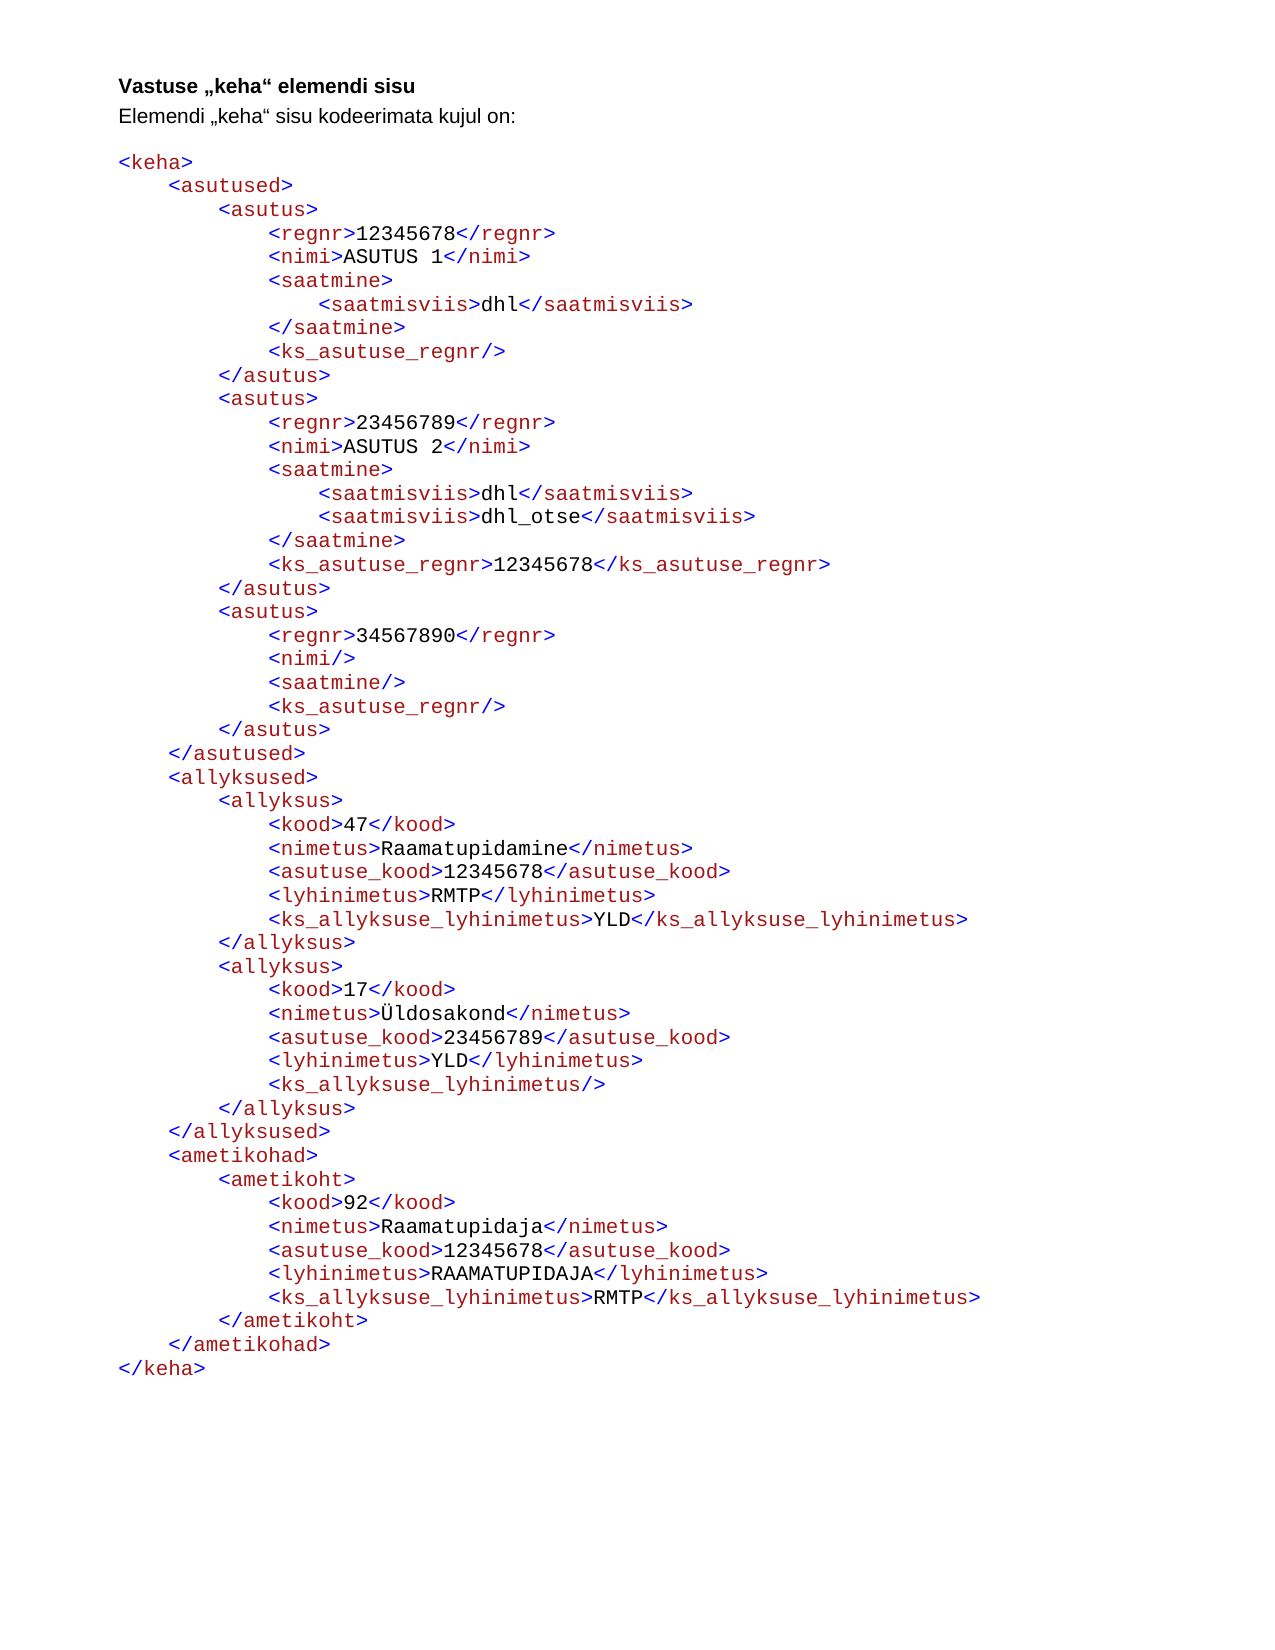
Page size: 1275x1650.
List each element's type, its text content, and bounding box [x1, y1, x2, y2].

text <ametikohad> [118, 1145, 1157, 1169]
text <nimetus>Raamatupidaja</nimetus> [118, 1216, 1157, 1239]
text <saatmine/> [118, 672, 1157, 696]
text </ametikohad> [118, 1334, 1157, 1358]
text <ks_allyksuse_lyhinimetus/> [118, 1074, 1157, 1098]
text </asutus> [118, 365, 1157, 388]
text <kood>47</kood> [118, 814, 1157, 838]
text <ks_allyksuse_lyhinimetus>RMTP</ks_allyksuse_lyhinimetus> [118, 1287, 1157, 1311]
text <ks_allyksuse_lyhinimetus>YLD</ks_allyksuse_lyhinimetus> [118, 908, 1157, 932]
text <asutuse_kood>12345678</asutuse_kood> [118, 861, 1157, 885]
text </asutus> [118, 719, 1157, 743]
text <asutus> [118, 388, 1157, 412]
text <allyksus> [118, 956, 1157, 979]
text </allyksus> [118, 932, 1157, 956]
text </asutus> [118, 577, 1157, 601]
text </asutused> [118, 743, 1157, 767]
text <regnr>12345678</regnr> [118, 223, 1157, 246]
text </keha> [118, 1358, 1157, 1381]
text <nimi>ASUTUS 1</nimi> [118, 246, 1157, 270]
text <lyhinimetus>YLD</lyhinimetus> [118, 1050, 1157, 1074]
text <keha> [118, 152, 1157, 176]
text <allyksused> [118, 767, 1157, 790]
text <saatmine> [118, 270, 1157, 294]
text <nimetus>Üldosakond</nimetus> [118, 1003, 1157, 1027]
text <kood>92</kood> [118, 1192, 1157, 1216]
text <regnr>23456789</regnr> [118, 412, 1157, 436]
text </saatmine> [118, 530, 1157, 554]
text <asutused> [118, 176, 1157, 199]
text </saatmine> [118, 317, 1157, 341]
text <lyhinimetus>RAAMATUPIDAJA</lyhinimetus> [118, 1263, 1157, 1287]
text </allyksused> [118, 1121, 1157, 1145]
text </allyksus> [118, 1098, 1157, 1121]
text <saatmisviis>dhl</saatmisviis> [118, 294, 1157, 317]
text </ametikoht> [118, 1311, 1157, 1334]
text <kood>17</kood> [118, 979, 1157, 1003]
text <lyhinimetus>RMTP</lyhinimetus> [118, 885, 1157, 908]
text <asutuse_kood>23456789</asutuse_kood> [118, 1027, 1157, 1050]
text <ametikoht> [118, 1169, 1157, 1192]
text <asutus> [118, 199, 1157, 223]
text <asutuse_kood>12345678</asutuse_kood> [118, 1239, 1157, 1263]
text <saatmisviis>dhl_otse</saatmisviis> [118, 507, 1157, 530]
text <asutus> [118, 601, 1157, 625]
text <ks_asutuse_regnr/> [118, 696, 1157, 719]
text <nimetus>Raamatupidamine</nimetus> [118, 838, 1157, 861]
subtitle Vastuse „keha“ elemendi sisu [118, 74, 1157, 98]
text <nimi/> [118, 648, 1157, 672]
text Elemendi „keha“ sisu kodeerimata kujul on: [118, 104, 1157, 128]
text <nimi>ASUTUS 2</nimi> [118, 436, 1157, 459]
text <ks_asutuse_regnr>12345678</ks_asutuse_regnr> [118, 554, 1157, 577]
text <saatmine> [118, 459, 1157, 483]
text <saatmisviis>dhl</saatmisviis> [118, 483, 1157, 507]
text <regnr>34567890</regnr> [118, 625, 1157, 648]
text <allyksus> [118, 790, 1157, 814]
text <ks_asutuse_regnr/> [118, 341, 1157, 365]
